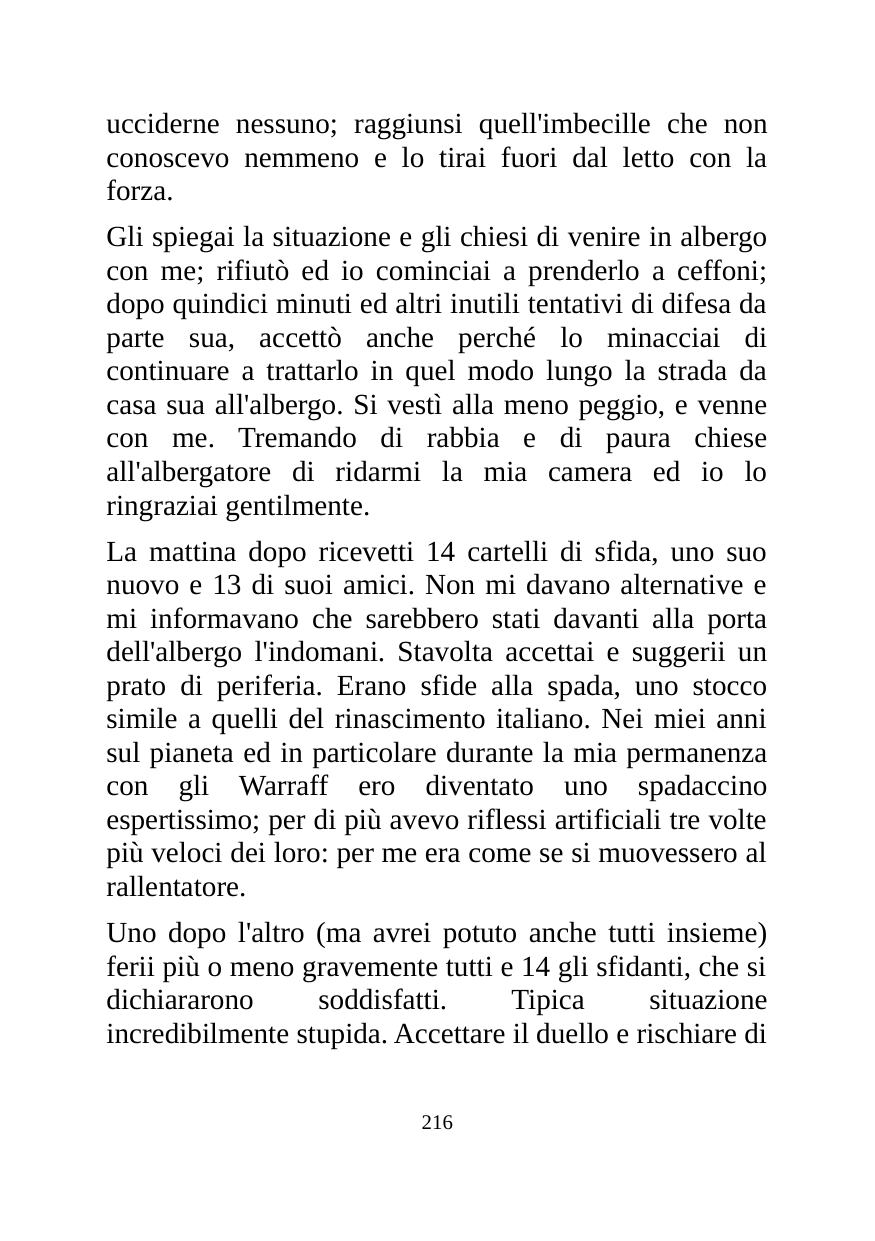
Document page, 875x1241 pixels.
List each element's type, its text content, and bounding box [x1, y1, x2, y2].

text Gli spiegai la situazione e gli chiesi di venire in albergo con me; rifiutò ed io cominciai a prenderlo a ceffoni; dopo quindici minuti ed altri inutili tentativi di difesa da parte sua, accettò anche perché lo minacciai di continuare a trattarlo in quel modo lungo la strada da casa sua all'albergo. Si vestì alla meno peggio, e venne con me. Tremando di rabbia e di paura chiese all'albergatore di ridarmi la mia camera ed io lo ringraziai gentilmente. [106, 219, 768, 521]
text La mattina dopo ricevetti 14 cartelli di sfida, uno suo nuovo e 13 di suoi amici. Non mi davano alternative e mi informavano che sarebbero stati davanti alla porta dell'albergo l'indomani. Stavolta accettai e suggerii un prato di periferia. Erano sfide alla spada, uno stocco simile a quelli del rinascimento italiano. Nei miei anni sul pianeta ed in particolare durante la mia permanenza con gli Warraff ero diventato uno spadaccino espertissimo; per di più avevo riflessi artificiali tre volte più veloci dei loro: per me era come se si muovessero al rallentatore. [106, 534, 768, 903]
text ucciderne nessuno; raggiunsi quell'imbecille che non conoscevo nemmeno e lo tirai fuori dal letto con la forza. [106, 106, 768, 207]
text Uno dopo l'altro (ma avrei potuto anche tutti insieme) ferii più o meno gravemente tutti e 14 gli sfidanti, che si dichiararono soddisfatti. Tipica situazione incredibilmente stupida. Accettare il duello e rischiare di [106, 915, 768, 1049]
